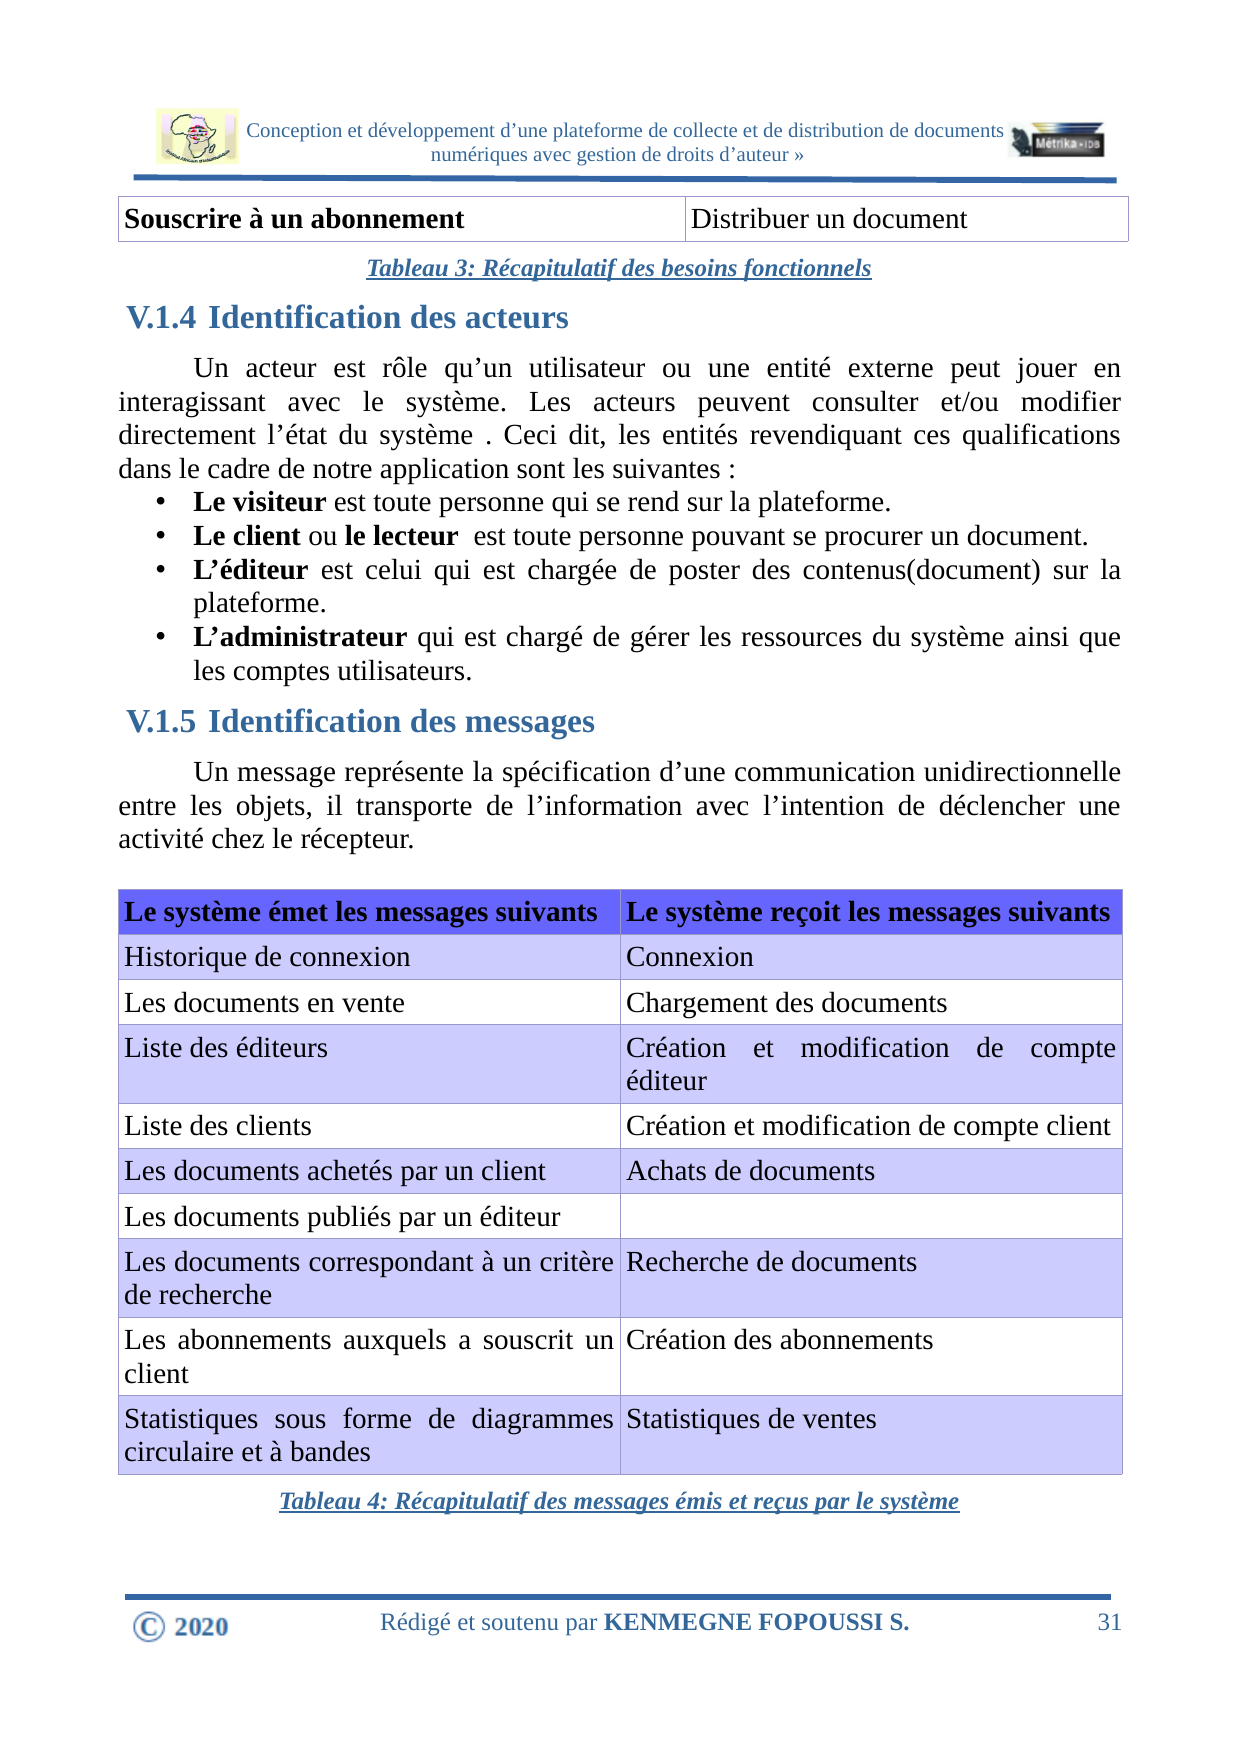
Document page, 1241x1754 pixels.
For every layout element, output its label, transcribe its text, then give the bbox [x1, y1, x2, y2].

table_cell [621, 1194, 1122, 1238]
table_cell Distribuer un document [686, 197, 1128, 241]
table_cell Création et modification de compte client [621, 1104, 1122, 1148]
table_cell Chargement des documents [621, 980, 1122, 1024]
list Le visiteur est toute personne qui se rend sur la plateforme. [156, 484, 1122, 518]
table_cell Création des abonnements [621, 1318, 1122, 1395]
text Tableau 4: Récapitulatif des messages émis et reçus par le système [118, 1486, 1122, 1515]
table_cell Les abonnements auxquels a souscrit un client [119, 1318, 620, 1395]
table_cell Statistiques sous forme de diagrammes circulaire et à bandes [119, 1396, 620, 1474]
table_cell Liste des clients [119, 1104, 620, 1148]
table_header Le système reçoit les messages suivants [621, 890, 1122, 934]
list L’administrateur qui est chargé de gérer les ressources du système ainsi que les comptes utilisateurs. [156, 619, 1122, 686]
picture [1003, 116, 1109, 160]
table_cell Liste des éditeurs [119, 1025, 620, 1103]
subtitle Identification des messages [118, 701, 1122, 740]
subtitle Identification des acteurs [118, 297, 1122, 336]
table_cell Les documents en vente [119, 980, 620, 1024]
text Un acteur est rôle qu’un utilisateur ou une entité externe peut jouer en interagissant avec le système. Les acteurs peuvent consulter et/ou modifier directement l’état du système . Ceci dit, les entités revendiquant ces qualifications dans le cadre de notre application sont les suivantes : [118, 350, 1122, 484]
table_cell Création et modification de compte éditeur [621, 1025, 1122, 1103]
list Le client ou le lecteur est toute personne pouvant se procurer un document. [156, 518, 1122, 552]
table_cell Les documents correspondant à un critère de recherche [119, 1239, 620, 1317]
table_cell Recherche de documents [621, 1239, 1122, 1317]
picture [126, 1604, 231, 1647]
table_cell Souscrire à un abonnement [119, 197, 685, 241]
table_header Le système émet les messages suivants [119, 890, 620, 934]
table_cell Les documents publiés par un éditeur [119, 1194, 620, 1238]
text Tableau 3: Récapitulatif des besoins fonctionnels [118, 253, 1122, 282]
table_cell Historique de connexion [119, 935, 620, 979]
table_cell Les documents achetés par un client [119, 1149, 620, 1193]
list L’éditeur est celui qui est chargée de poster des contenus(document) sur la plateforme. [156, 552, 1122, 619]
text Un message représente la spécification d’une communication unidirectionnelle entre les objets, il transporte de l’information avec l’intention de déclencher une activité chez le récepteur. [118, 754, 1122, 855]
table_cell Statistiques de ventes [621, 1396, 1122, 1474]
picture [154, 107, 241, 166]
table_cell Connexion [621, 935, 1122, 979]
table_cell Achats de documents [621, 1149, 1122, 1193]
